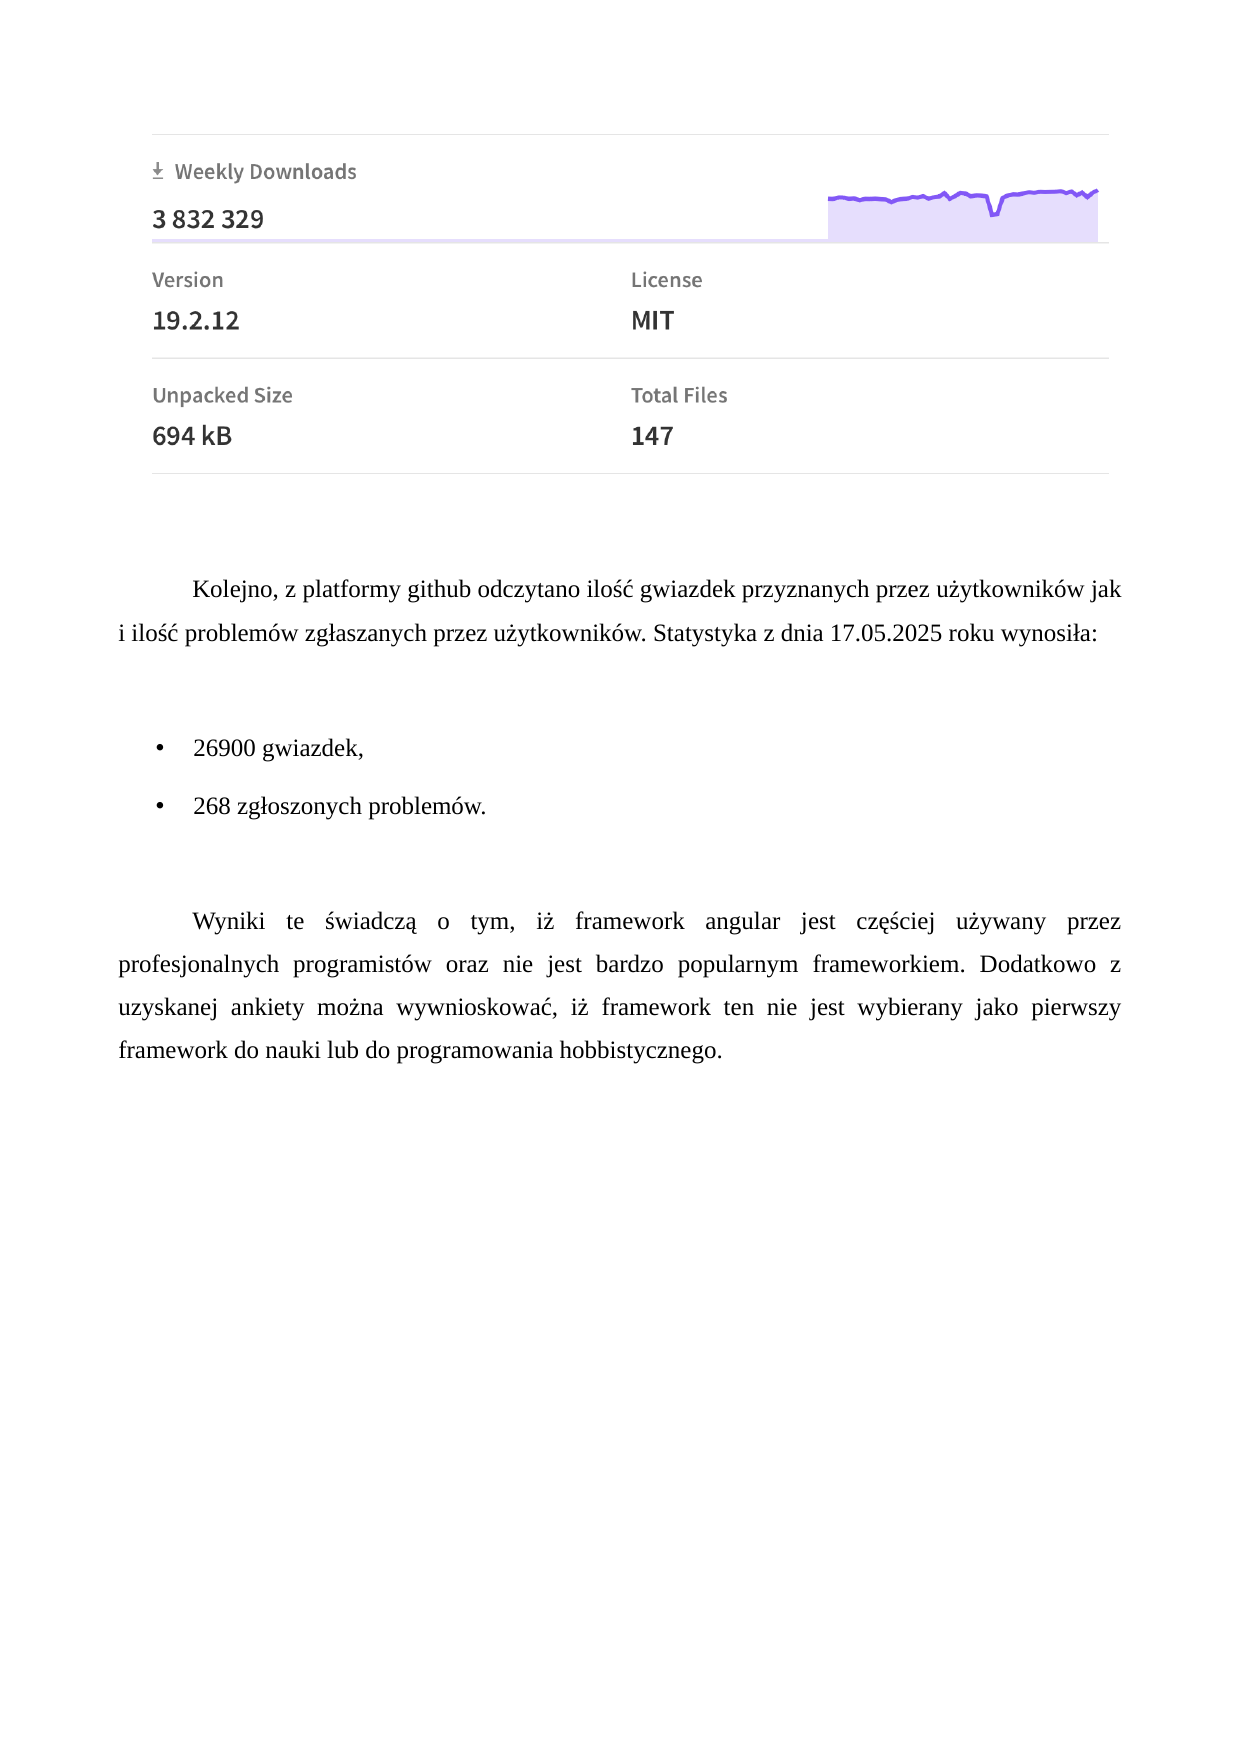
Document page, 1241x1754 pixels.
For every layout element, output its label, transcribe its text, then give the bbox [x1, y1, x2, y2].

picture [118, 118, 1123, 488]
text Kolejno, z platformy github odczytano ilość gwiazdek przyznanych przez użytkowników jak i ilość problemów zgłaszanych przez użytkowników. Statystyka z dnia 17.05.2025 roku wynosiła: [118, 574, 1122, 646]
list 26900 gwiazdek, [156, 733, 1122, 762]
text Wyniki te świadczą o tym, iż framework angular jest częściej używany przez profesjonalnych programistów oraz nie jest bardzo popularnym frameworkiem. Dodatkowo z uzyskanej ankiety można wywnioskować, iż framework ten nie jest wybierany jako pierwszy framework do nauki lub do programowania hobbistycznego. [118, 906, 1122, 1064]
list 268 zgłoszonych problemów. [156, 791, 1122, 819]
